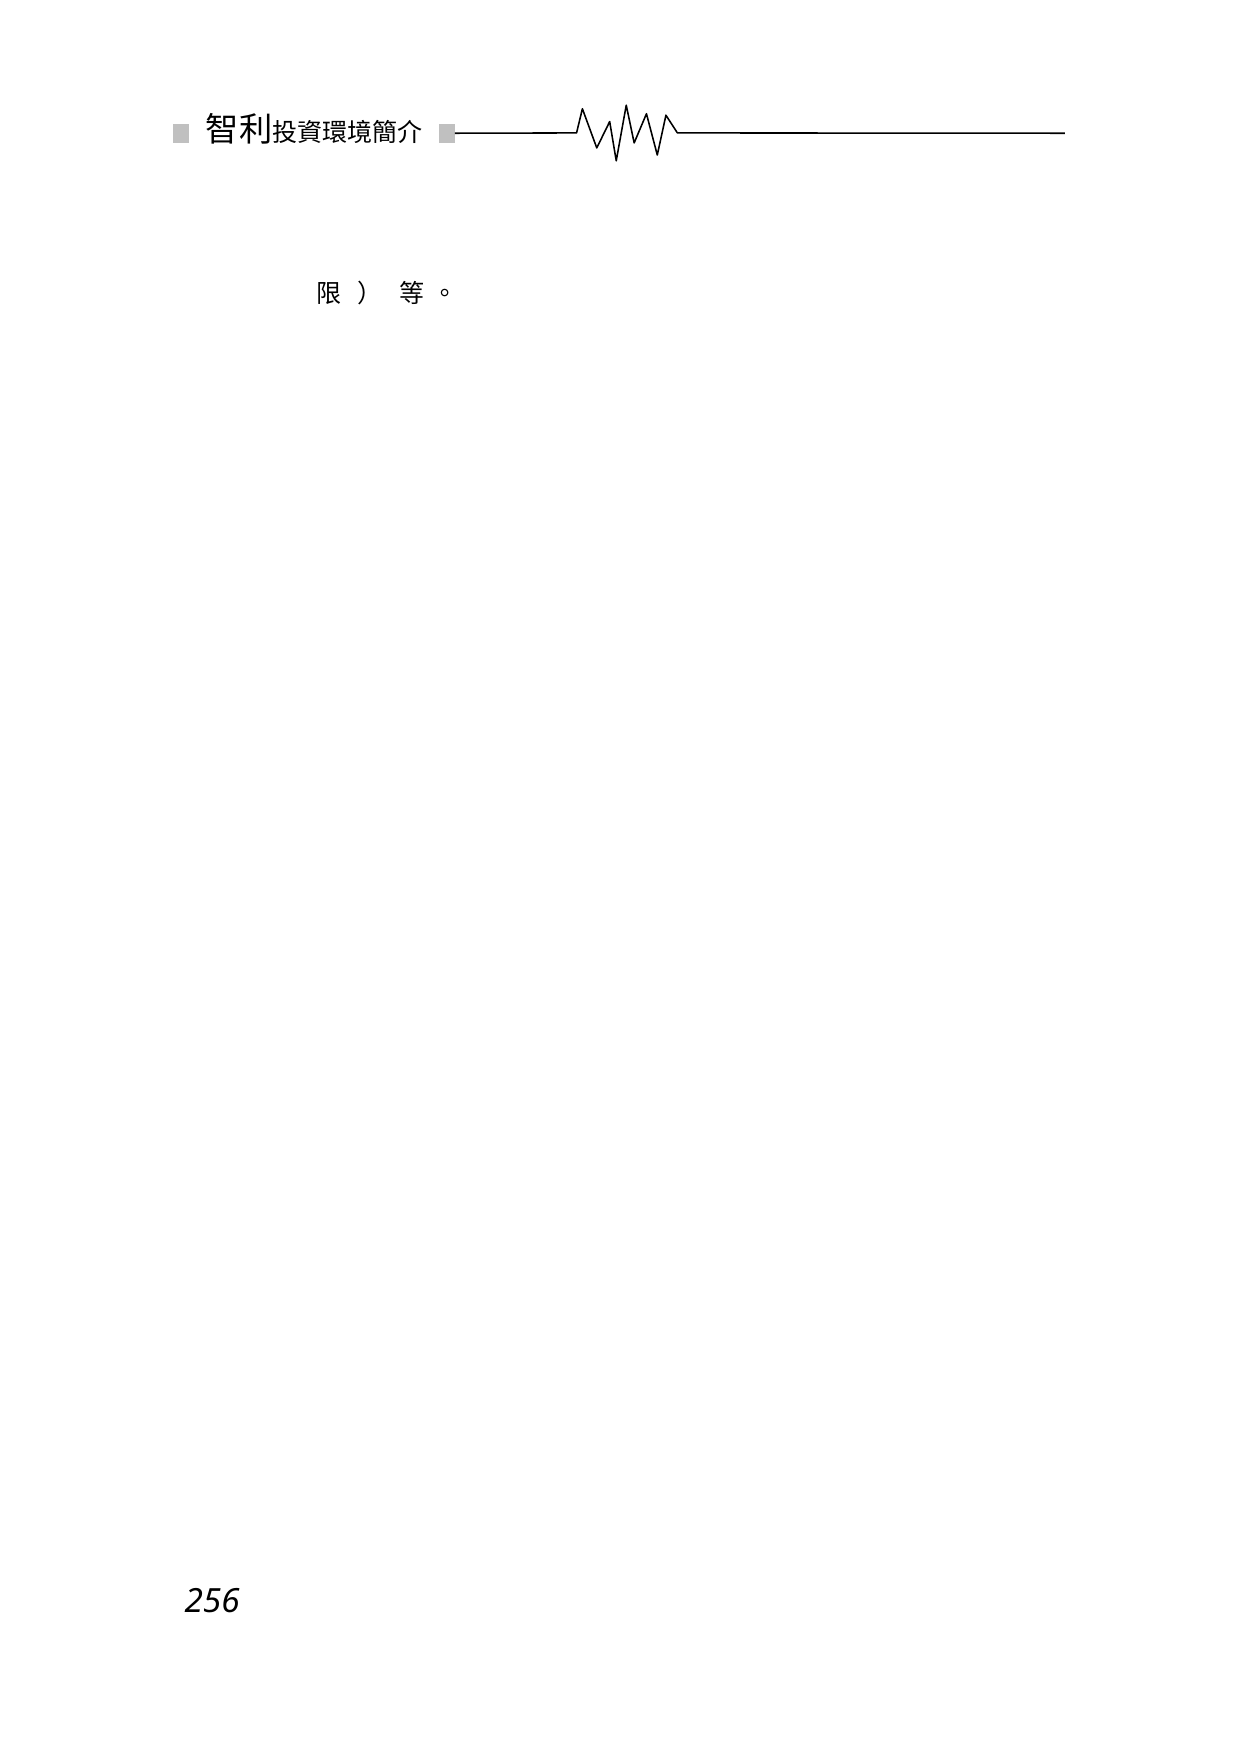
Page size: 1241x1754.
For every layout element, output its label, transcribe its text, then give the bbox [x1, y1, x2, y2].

text 限）等。 [281, 250, 1058, 313]
